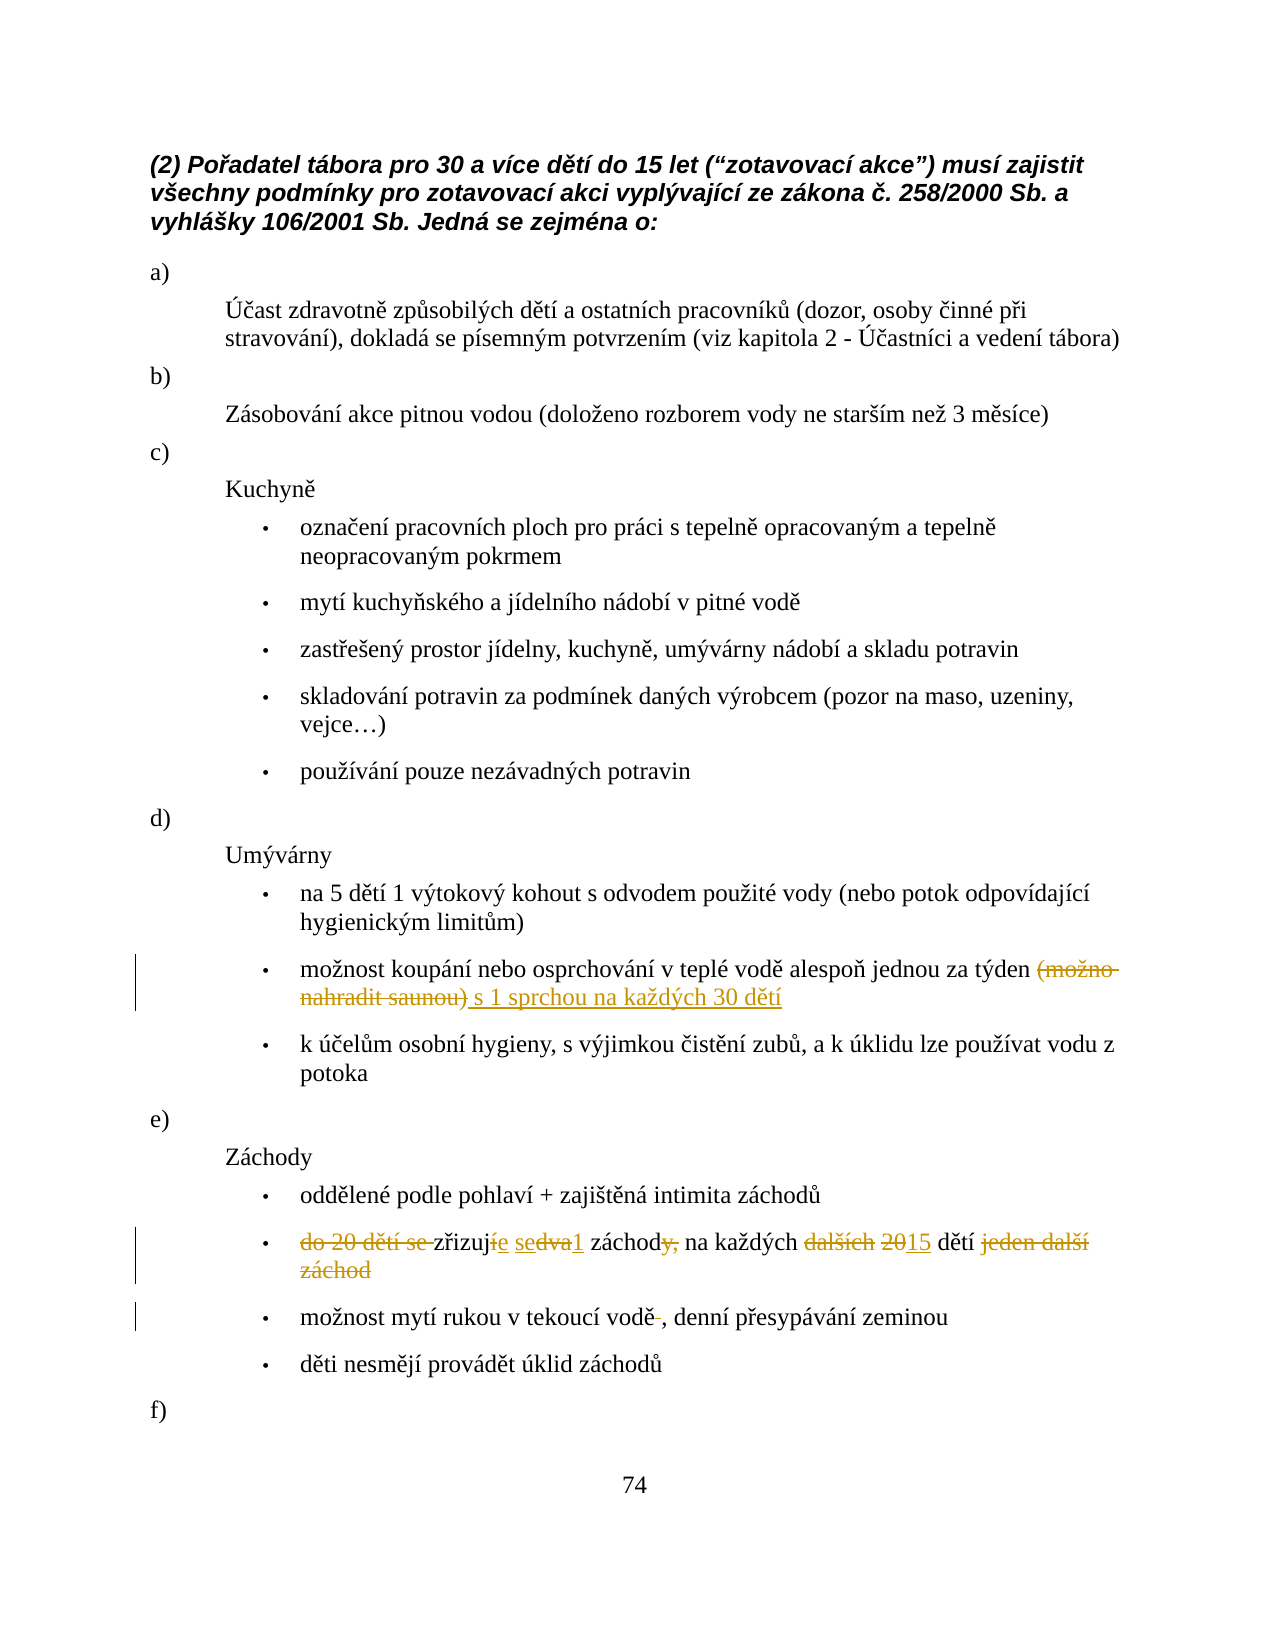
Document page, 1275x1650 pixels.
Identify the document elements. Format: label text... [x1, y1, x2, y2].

list zastřešený prostor jídelny, kuchyně, umývárny nádobí a skladu potravin [262, 634, 1125, 663]
list označení pracovních ploch pro práci s tepelně opracovaným a tepelně neopracovaným pokrmem [262, 512, 1125, 569]
list oddělené podle pohlaví + zajištěná intimita záchodů [262, 1180, 1125, 1209]
list zřizuje se1 záchod na každých 15 dětí [262, 1227, 1125, 1284]
text a) [150, 257, 1125, 286]
list mytí kuchyňského a jídelního nádobí v pitné vodě [262, 587, 1125, 616]
text b) [150, 361, 1125, 390]
text Účast zdravotně způsobilých dětí a ostatních pracovníků (dozor, osoby činné při stravování), dokladá se písemným potvrzením (viz kapitola 2 - Účastníci a vedení tábora) [225, 295, 1125, 352]
text Zásobování akce pitnou vodou (doloženo rozborem vody ne starším než 3 měsíce) [225, 399, 1125, 428]
text c) [150, 437, 1125, 465]
text Kuchyně [225, 474, 1125, 503]
text Záchody [225, 1142, 1125, 1171]
list děti nesmějí provádět úklid záchodů [262, 1349, 1125, 1377]
list používání pouze nezávadných potravin [262, 756, 1125, 785]
list skladování potravin za podmínek daných výrobcem (pozor na maso, uzeniny, vejce…) [262, 681, 1125, 738]
text d) [150, 803, 1125, 832]
list k účelům osobní hygieny, s výjimkou čistění zubů, a k úklidu lze používat vodu z potoka [262, 1029, 1125, 1087]
list možnost mytí rukou v tekoucí vodě, denní přesypávání zeminou [262, 1302, 1125, 1331]
text f) [150, 1395, 1125, 1424]
list na 5 dětí 1 výtokový kohout s odvodem použité vody (nebo potok odpovídající hygienickým limitům) [262, 878, 1125, 936]
list možnost koupání nebo osprchování v teplé vodě alespoň jednou za týden s 1 sprchou na každých 30 dětí [262, 954, 1125, 1011]
subtitle (2) Pořadatel tábora pro 30 a více dětí do 15 let (“zotavovací akce”) musí zajistit všechny podmínky pro zotavovací akci vyplývající ze zákona č. 258/2000 Sb. a vyhlášky 106/2001 Sb. Jedná se zejména o: [150, 150, 1125, 236]
text e) [150, 1104, 1125, 1133]
text Umývárny [225, 841, 1125, 869]
